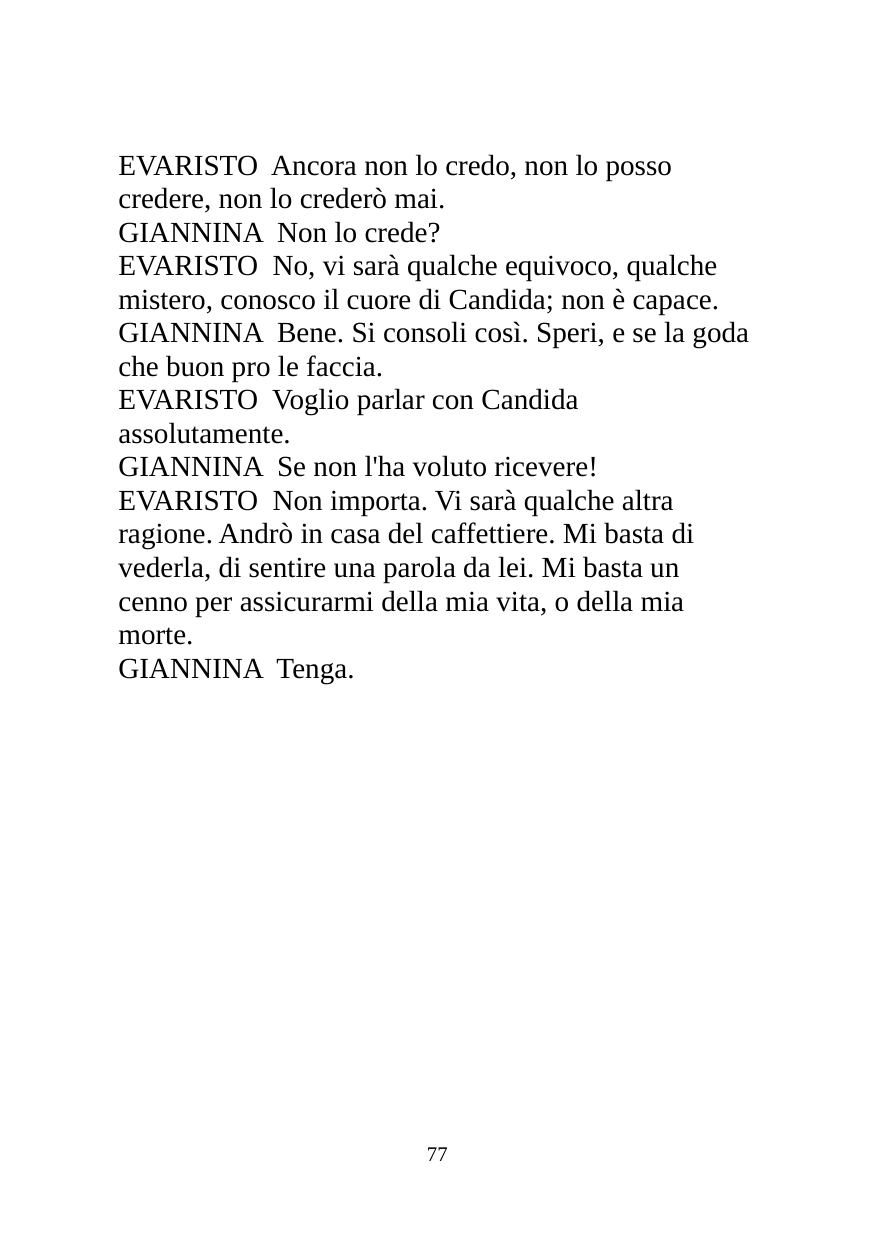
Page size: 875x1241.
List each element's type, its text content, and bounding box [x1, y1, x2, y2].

text EVARISTO Non importa. Vi sarà qualche altra ragione. Andrò in casa del caffettiere. Mi basta di vederla, di sentire una parola da lei. Mi basta un cenno per assicurarmi della mia vita, o della mia morte. [118, 483, 756, 651]
text EVARISTO Voglio parlar con Candida assolutamente. [118, 382, 756, 449]
text GIANNINA Bene. Si consoli così. Speri, e se la goda che buon pro le faccia. [118, 315, 756, 382]
text GIANNINA Se non l'ha voluto ricevere! [118, 449, 756, 483]
text GIANNINA Non lo crede? [118, 215, 756, 248]
text GIANNINA Tenga. [118, 651, 756, 684]
text EVARISTO No, vi sarà qualche equivoco, qualche mistero, conosco il cuore di Candida; non è capace. [118, 248, 756, 315]
text EVARISTO Ancora non lo credo, non lo posso credere, non lo crederò mai. [118, 148, 756, 215]
